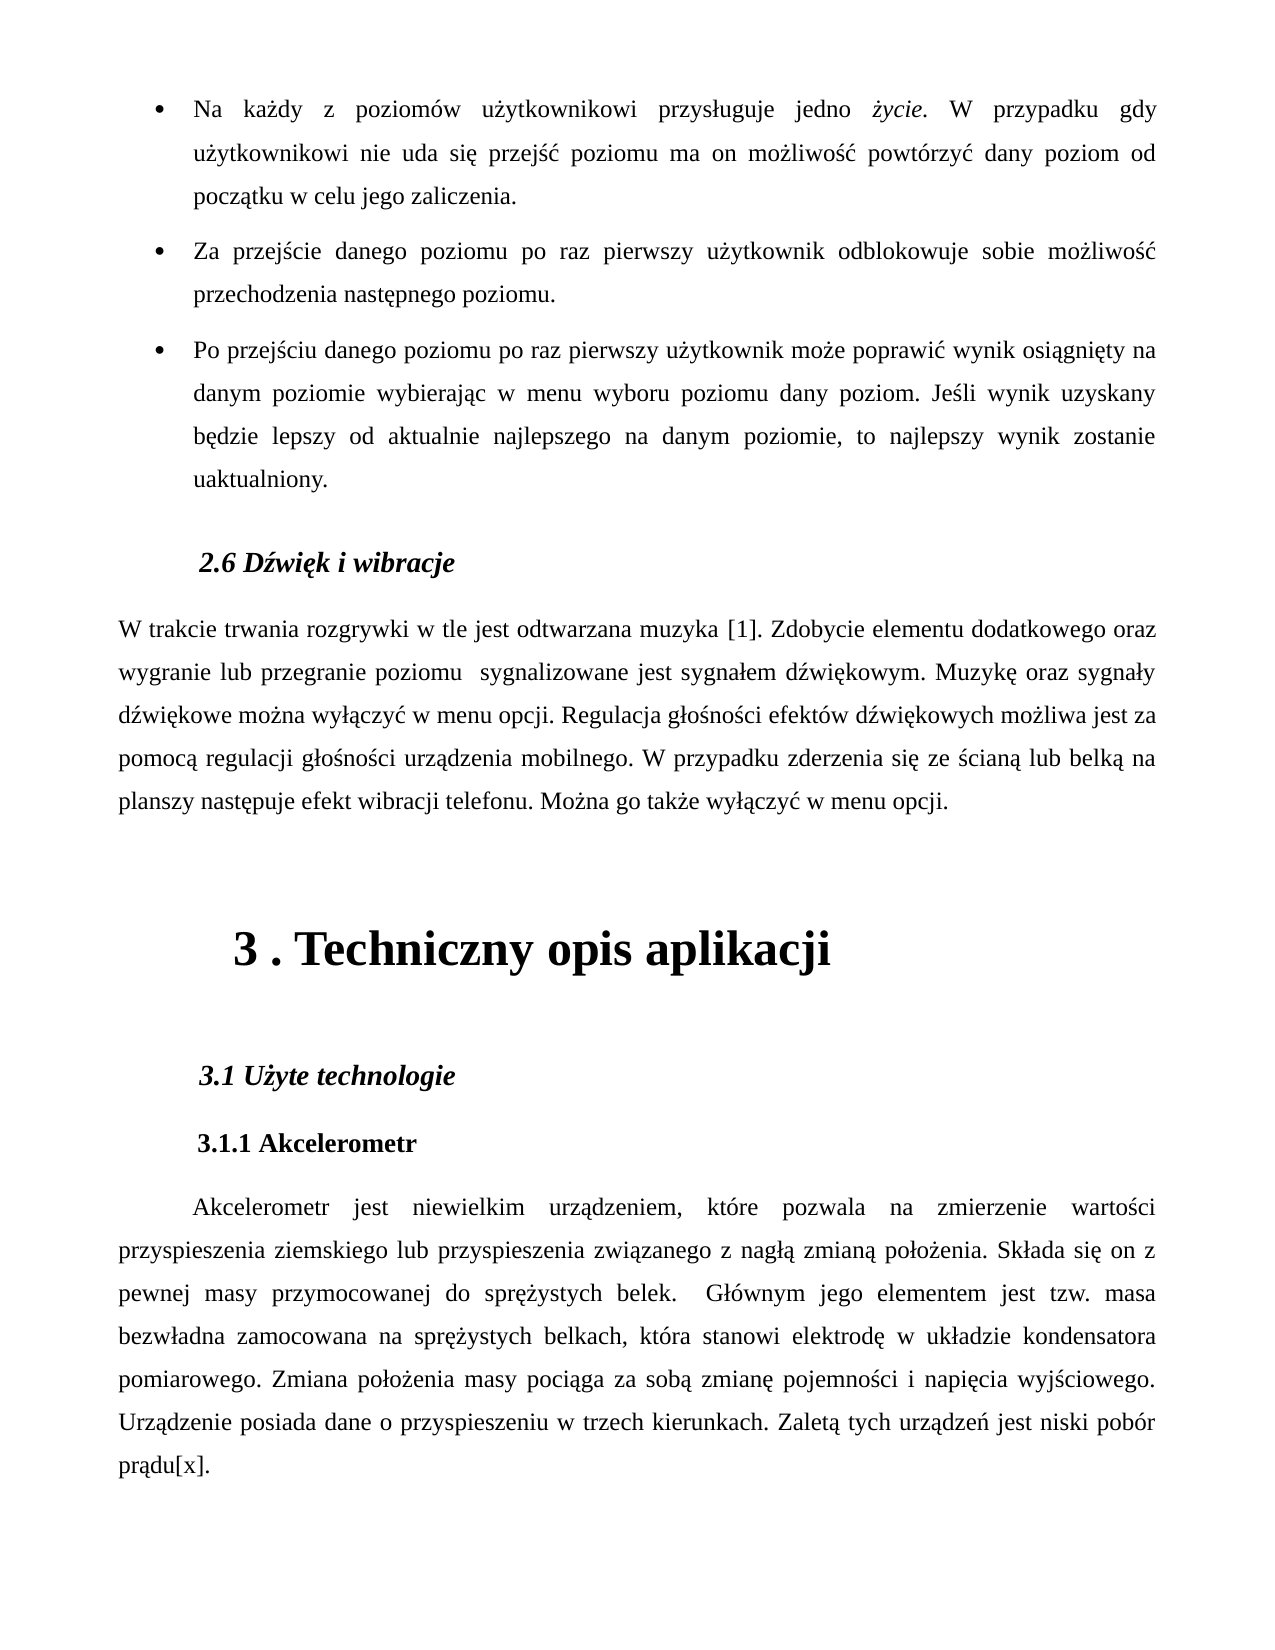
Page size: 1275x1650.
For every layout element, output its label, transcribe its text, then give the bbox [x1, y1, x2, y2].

text Akcelerometr jest niewielkim urządzeniem, które pozwala na zmierzenie wartości przyspieszenia ziemskiego lub przyspieszenia związanego z nagłą zmianą położenia. Składa się on z pewnej masy przymocowanej do sprężystych belek. Głównym jego elementem jest tzw. masa bezwładna zamocowana na sprężystych belkach, która stanowi elektrodę w układzie kondensatora pomiarowego. Zmiana położenia masy pociąga za sobą zmianę pojemności i napięcia wyjściowego. Urządzenie posiada dane o przyspieszeniu w trzech kierunkach. Zaletą tych urządzeń jest niski pobór prądu[x]. [118, 1192, 1157, 1479]
list Za przejście danego poziomu po raz pierwszy użytkownik odblokowuje sobie możliwość przechodzenia następnego poziomu. [156, 236, 1157, 308]
subtitle Dźwięk i wibracje [192, 545, 1157, 579]
list W trakcie trwania rozgrywki w tle jest odtwarzana muzyka [1]. Zdobycie elementu dodatkowego oraz wygranie lub przegranie poziomu sygnalizowane jest sygnałem dźwiękowym. Muzykę oraz sygnały dźwiękowe można wyłączyć w menu opcji. Regulacja głośności efektów dźwiękowych możliwa jest za pomocą regulacji głośności urządzenia mobilnego. W przypadku zderzenia się ze ścianą lub belką na planszy następuje efekt wibracji telefonu. Można go także wyłączyć w menu opcji. [118, 614, 1157, 815]
subtitle Akcelerometr [191, 1127, 1157, 1158]
subtitle Użyte technologie [192, 1058, 1157, 1092]
subtitle . Techniczny opis aplikacji [221, 918, 1157, 976]
list Na każdy z poziomów użytkownikowi przysługuje jedno życie. W przypadku gdy użytkownikowi nie uda się przejść poziomu ma on możliwość powtórzyć dany poziom od początku w celu jego zaliczenia. [156, 94, 1157, 209]
list Po przejściu danego poziomu po raz pierwszy użytkownik może poprawić wynik osiągnięty na danym poziomie wybierając w menu wyboru poziomu dany poziom. Jeśli wynik uzyskany będzie lepszy od aktualnie najlepszego na danym poziomie, to najlepszy wynik zostanie uaktualniony. [156, 335, 1157, 493]
